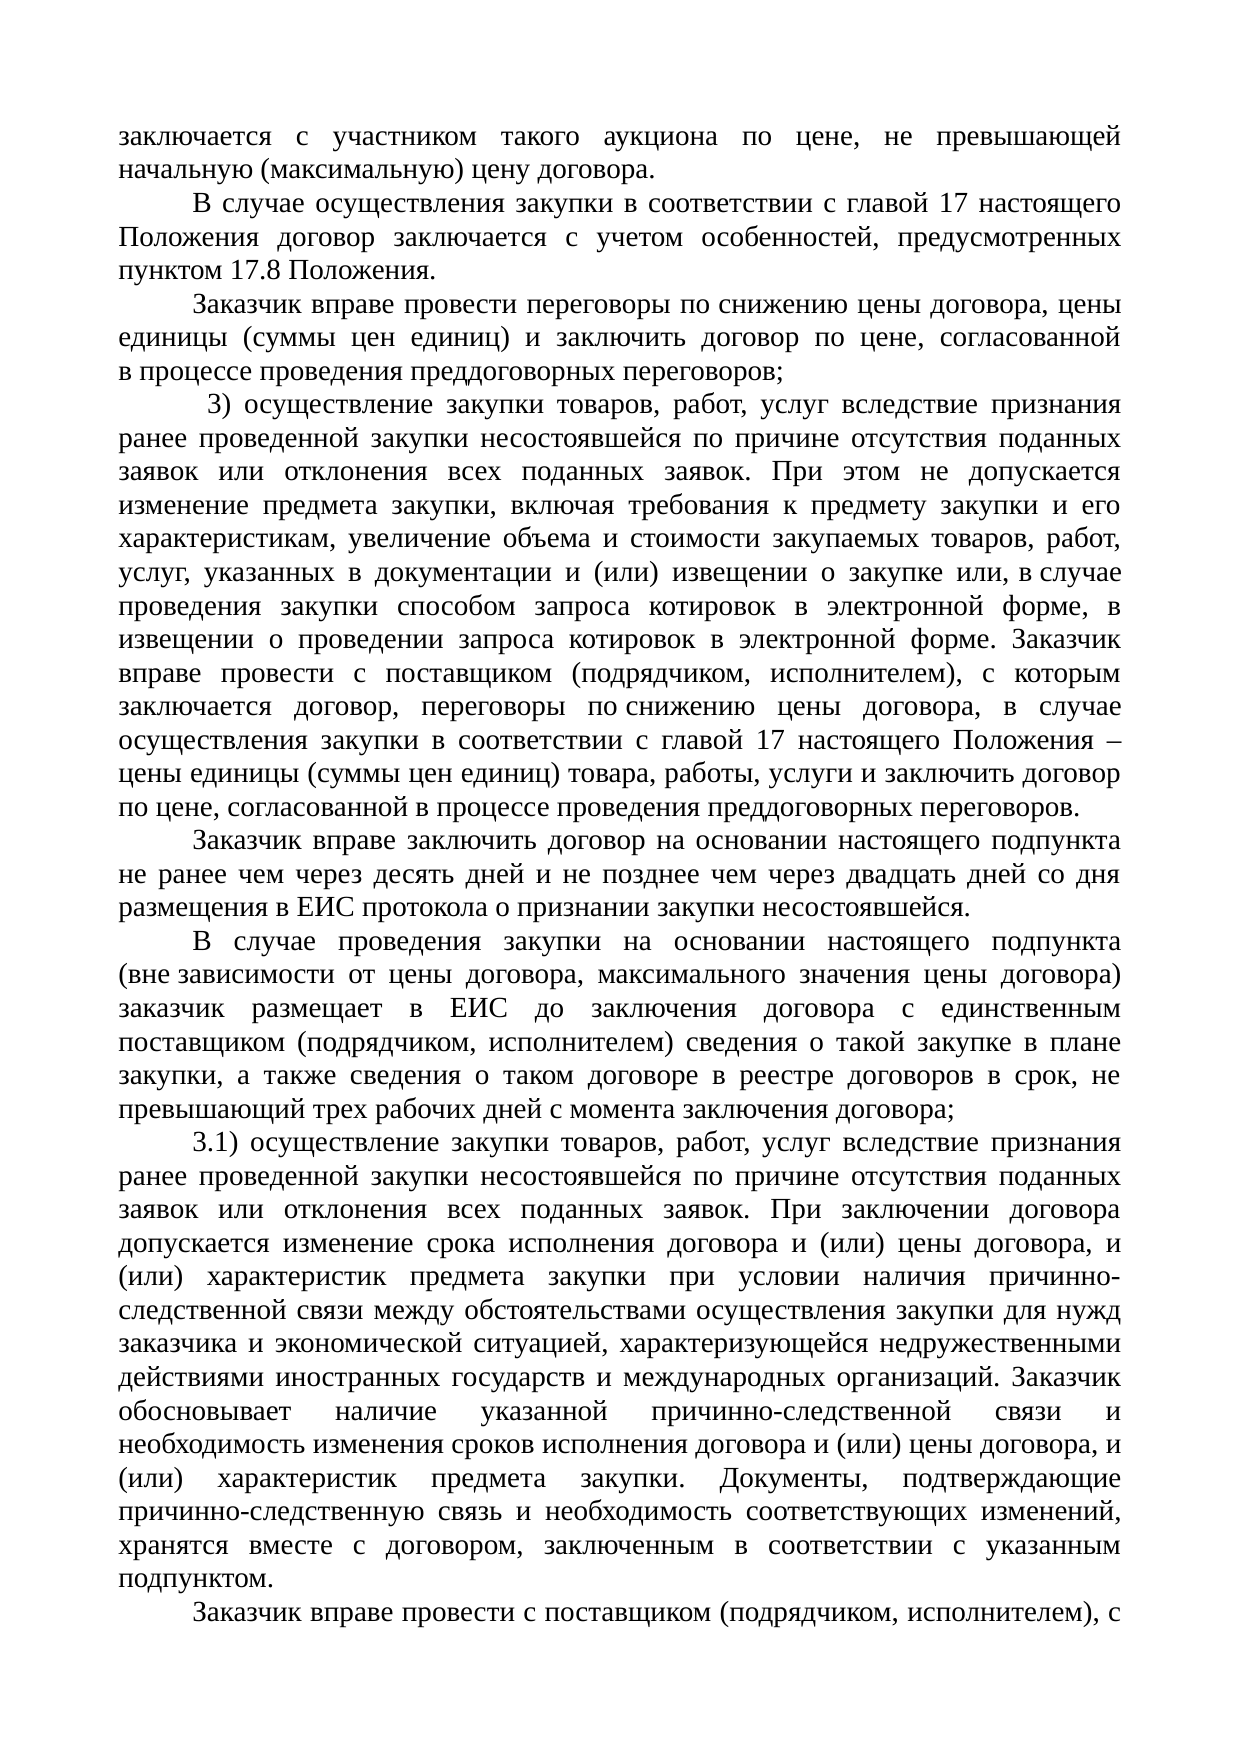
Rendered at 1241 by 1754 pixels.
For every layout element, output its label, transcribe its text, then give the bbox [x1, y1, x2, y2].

text заключается с участником такого аукциона по цене, не превышающей начальную (максимальную) цену договора. [118, 118, 1122, 185]
text Заказчик вправе провести с поставщиком (подрядчиком, исполнителем), с [118, 1594, 1122, 1627]
text Заказчик вправе заключить договор на основании настоящего подпункта не ранее чем через десять дней и не позднее чем через двадцать дней со дня размещения в ЕИС протокола о признании закупки несостоявшейся. [118, 822, 1122, 923]
text В случае осуществления закупки в соответствии с главой 17 настоящего Положения договор заключается с учетом особенностей, предусмотренных пунктом 17.8 Положения. [118, 185, 1122, 286]
text 3) осуществление закупки товаров, работ, услуг вследствие признания ранее проведенной закупки несостоявшейся по причине отсутствия поданных заявок или отклонения всех поданных заявок. При этом не допускается изменение предмета закупки, включая требования к предмету закупки и его характеристикам, увеличение объема и стоимости закупаемых товаров, работ, услуг, указанных в документации и (или) извещении о закупке или, в случае проведения закупки способом запроса котировок в электронной форме, в извещении о проведении запроса котировок в электронной форме. Заказчик вправе провести с поставщиком (подрядчиком, исполнителем), с которым заключается договор, переговоры по снижению цены договора, в случае осуществления закупки в соответствии с главой 17 настоящего Положения – цены единицы (суммы цен единиц) товара, работы, услуги и заключить договор по цене, согласованной в процессе проведения преддоговорных переговоров. [118, 386, 1122, 822]
text Заказчик вправе провести переговоры по снижению цены договора, цены единицы (суммы цен единиц) и заключить договор по цене, согласованной в процессе проведения преддоговорных переговоров; [118, 286, 1122, 386]
text В случае проведения закупки на основании настоящего подпункта (вне зависимости от цены договора, максимального значения цены договора) заказчик размещает в ЕИС до заключения договора с единственным поставщиком (подрядчиком, исполнителем) сведения о такой закупке в плане закупки, а также сведения о таком договоре в реестре договоров в срок, не превышающий трех рабочих дней с момента заключения договора; [118, 923, 1122, 1124]
text 3.1) осуществление закупки товаров, работ, услуг вследствие признания ранее проведенной закупки несостоявшейся по причине отсутствия поданных заявок или отклонения всех поданных заявок. При заключении договора допускается изменение срока исполнения договора и (или) цены договора, и (или) характеристик предмета закупки при условии наличия причинно-следственной связи между обстоятельствами осуществления закупки для нужд заказчика и экономической ситуацией, характеризующейся недружественными действиями иностранных государств и международных организаций. Заказчик обосновывает наличие указанной причинно-следственной связи и необходимость изменения сроков исполнения договора и (или) цены договора, и (или) характеристик предмета закупки. Документы, подтверждающие причинно-следственную связь и необходимость соответствующих изменений, хранятся вместе с договором, заключенным в соответствии с указанным подпунктом. [118, 1124, 1122, 1594]
